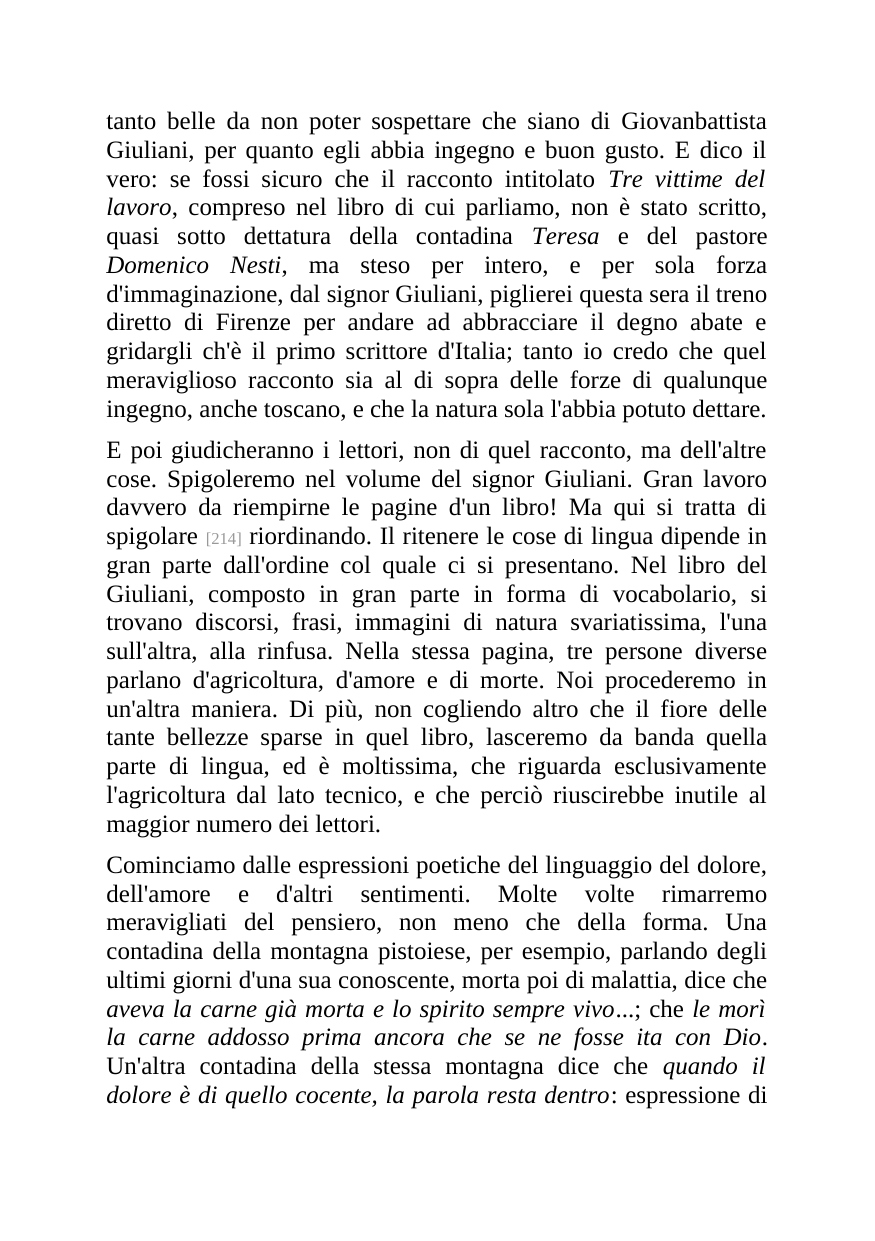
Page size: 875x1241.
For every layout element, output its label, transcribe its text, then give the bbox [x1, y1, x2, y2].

text Cominciamo dalle espressioni poetiche del linguaggio del dolore, dell'amore e d'altri sentimenti. Molte volte rimarremo meravigliati del pensiero, non meno che della forma. Una contadina della montagna pistoiese, per esempio, parlando degli ultimi giorni d'una sua conoscente, morta poi di malattia, dice che aveva la carne già morta e lo spirito sempre vivo...; che le morì la carne addosso prima ancora che se ne fosse ita con Dio. Un'altra contadina della stessa montagna dice che quando il dolore è di quello cocente, la parola resta dentro: espressione di [106, 850, 768, 1109]
text tanto belle da non poter sospettare che siano di Giovanbattista Giuliani, per quanto egli abbia ingegno e buon gusto. E dico il vero: se fossi sicuro che il racconto intitolato Tre vittime del lavoro, compreso nel libro di cui parliamo, non è stato scritto, quasi sotto dettatura della contadina Teresa e del pastore Domenico Nesti, ma steso per intero, e per sola forza d'immaginazione, dal signor Giuliani, piglierei questa sera il treno diretto di Firenze per andare ad abbracciare il degno abate e gridargli ch'è il primo scrittore d'Italia; tanto io credo che quel meraviglioso racconto sia al di sopra delle forze di qualunque ingegno, anche toscano, e che la natura sola l'abbia potuto dettare. [106, 106, 768, 422]
text E poi giudicheranno i lettori, non di quel racconto, ma dell'altre cose. Spigoleremo nel volume del signor Giuliani. Gran lavoro davvero da riempirne le pagine d'un libro! Ma qui si tratta di spigolare [214] riordinando. Il ritenere le cose di lingua dipende in gran parte dall'ordine col quale ci si presentano. Nel libro del Giuliani, composto in gran parte in forma di vocabolario, si trovano discorsi, frasi, immagini di natura svariatissima, l'una sull'altra, alla rinfusa. Nella stessa pagina, tre persone diverse parlano d'agricoltura, d'amore e di morte. Noi procederemo in un'altra maniera. Di più, non cogliendo altro che il fiore delle tante bellezze sparse in quel libro, lasceremo da banda quella parte di lingua, ed è moltissima, che riguarda esclusivamente l'agricoltura dal lato tecnico, e che perciò riuscirebbe inutile al maggior numero dei lettori. [106, 435, 768, 837]
